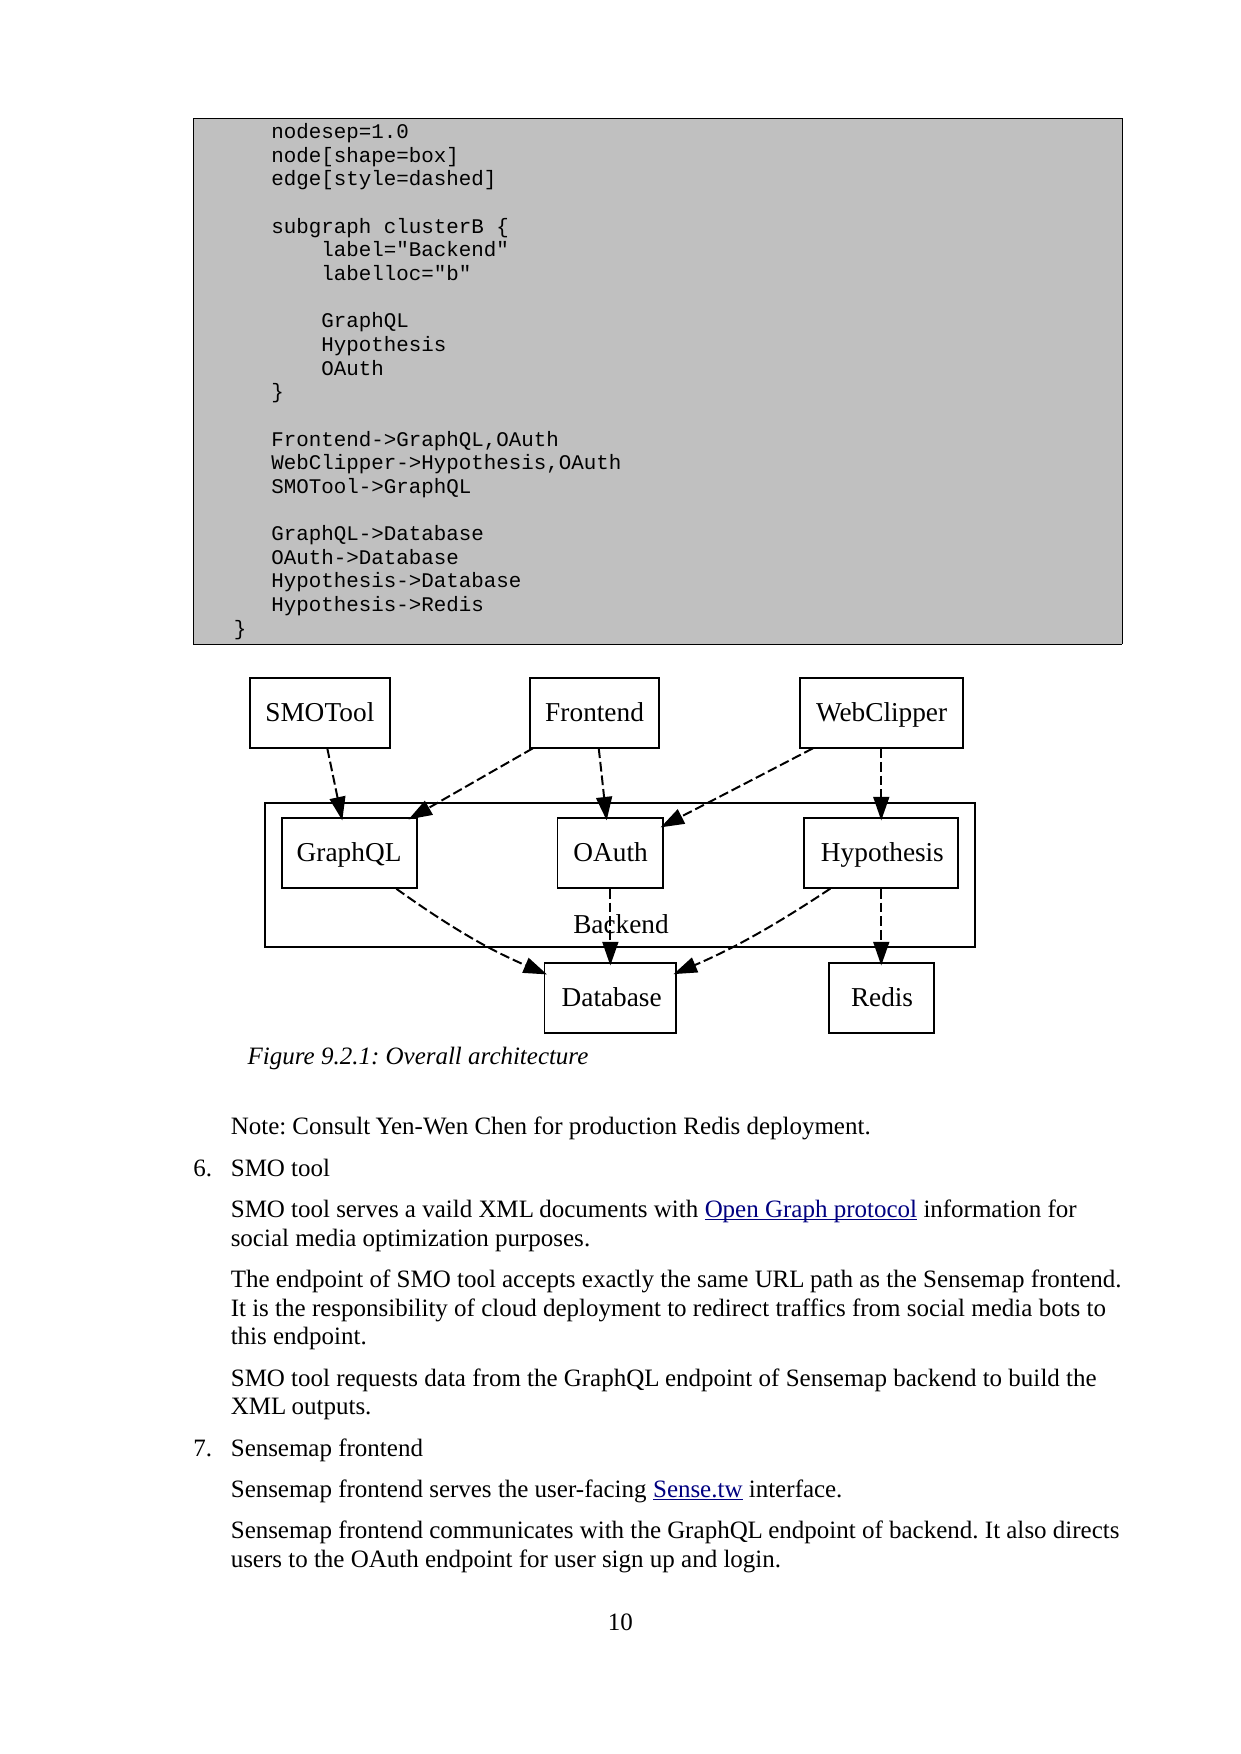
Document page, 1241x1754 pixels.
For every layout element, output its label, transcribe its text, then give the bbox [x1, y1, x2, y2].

list Hypothesis->Redis [194, 591, 1122, 615]
list SMO tool requests data from the GraphQL endpoint of Sensemap backend to build the XML outputs. [193, 1363, 1122, 1420]
list GraphQL [194, 307, 1122, 331]
list } [194, 615, 1122, 644]
list nodesep=1.0 [194, 119, 1122, 142]
list } [194, 378, 1122, 402]
list WebClipper->Hypothesis,OAuth [194, 449, 1122, 473]
list Figure 9.2.1: Overall architecture [241, 1041, 999, 1070]
list OAuth->Database [194, 544, 1122, 567]
list label="Backend" [194, 236, 1122, 260]
list subgraph clusterB { [194, 213, 1122, 236]
list SMO tool serves a vaild XML documents with Open Graph protocol information for social media optimization purposes. [193, 1194, 1122, 1251]
list edge[style=dashed] [194, 165, 1122, 189]
list Sensemap frontend serves the user-facing Sense.tw interface. [193, 1474, 1122, 1503]
list Sensemap frontend communicates with the GraphQL endpoint of backend. It also directs users to the OAuth endpoint for user sign up and login. [193, 1515, 1122, 1573]
list Frontend->GraphQL,OAuth [194, 426, 1122, 449]
list Hypothesis->Database [194, 567, 1122, 591]
list GraphQL->Database [194, 520, 1122, 544]
list SMOTool->GraphQL [194, 473, 1122, 496]
list OAuth [194, 354, 1122, 378]
list node[shape=box] [194, 142, 1122, 165]
list Hypothesis [194, 331, 1122, 354]
list The endpoint of SMO tool accepts exactly the same URL path as the Sensemap frontend. It is the responsibility of cloud deployment to redirect traffics from social media bots to this endpoint. [193, 1264, 1122, 1350]
list labelloc="b" [194, 260, 1122, 284]
list Sensemap frontend [193, 1433, 1122, 1461]
list SMO tool [193, 1153, 1122, 1181]
list Note: Consult Yen-Wen Chen for production Redis deployment. [193, 1111, 1122, 1140]
